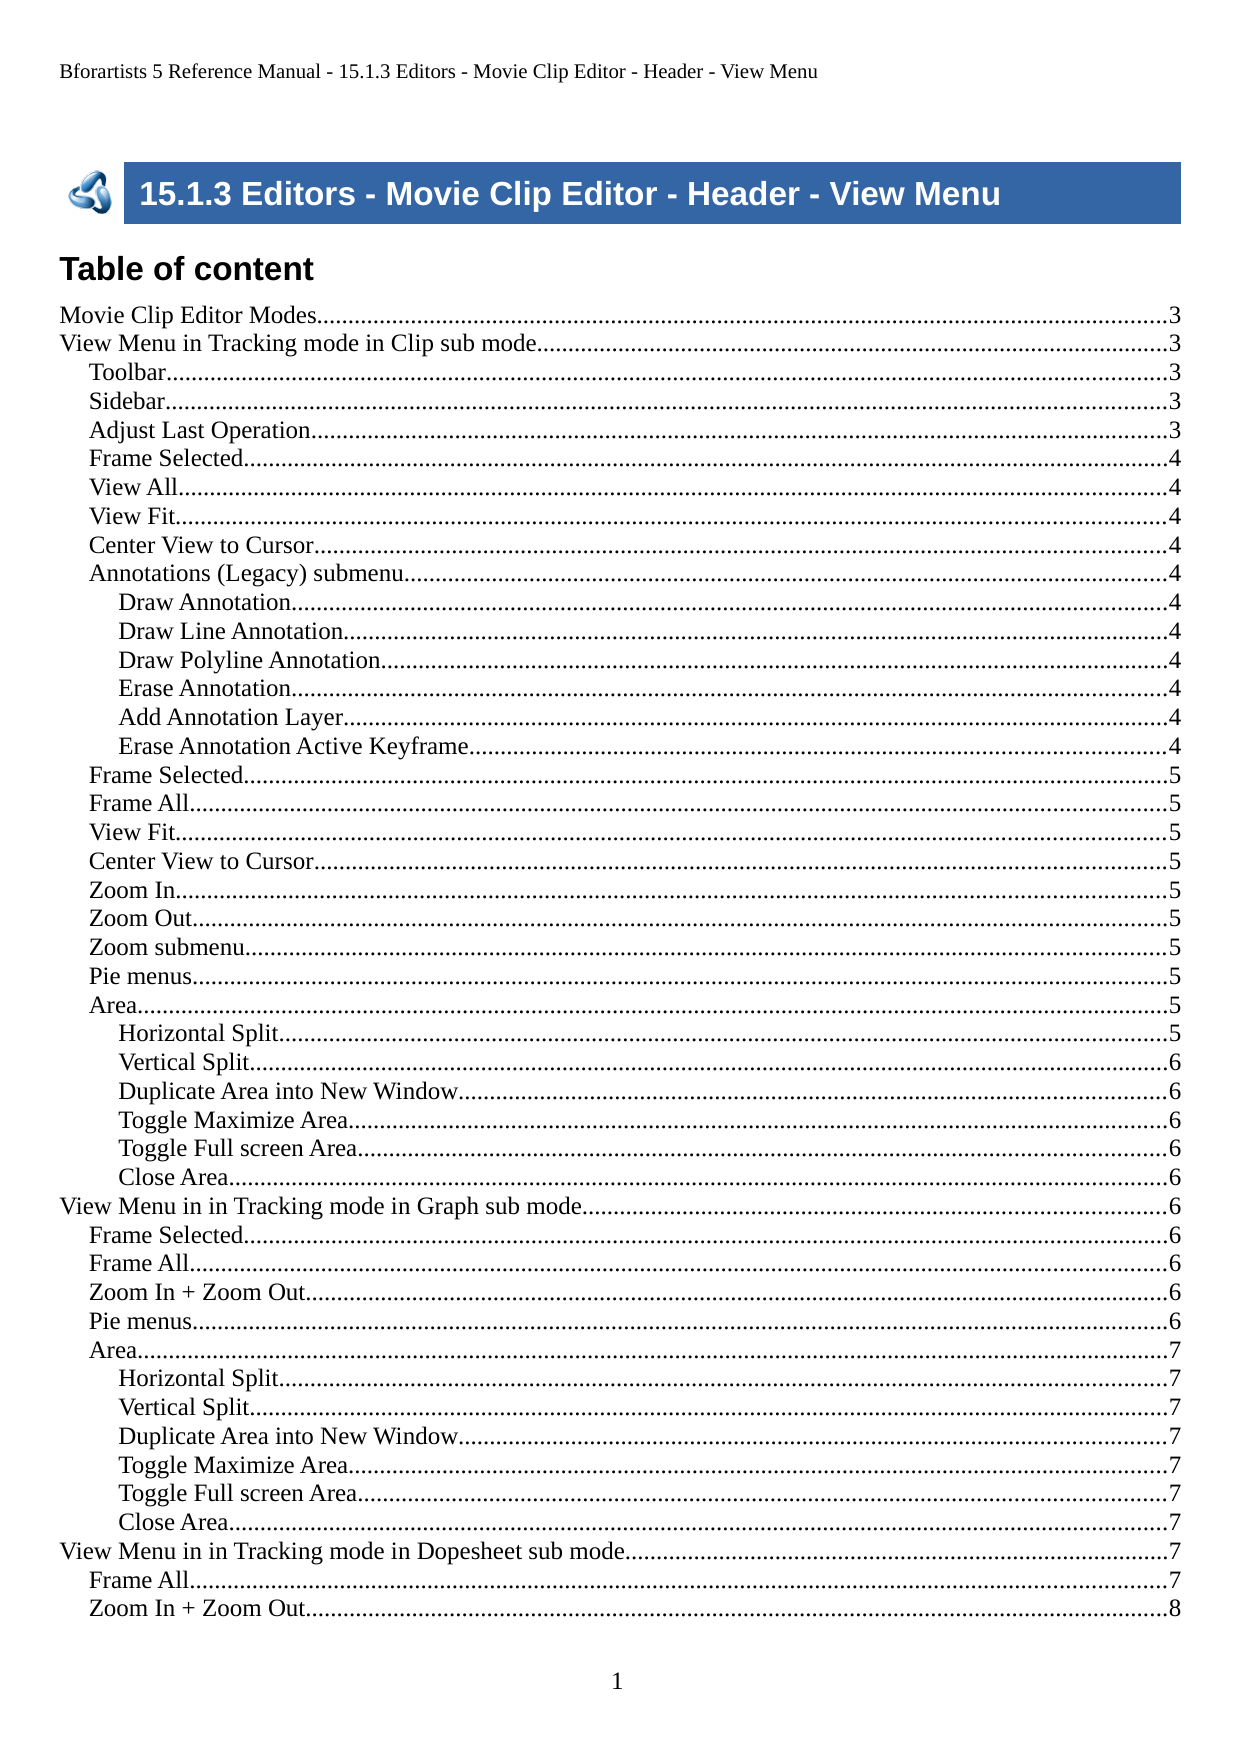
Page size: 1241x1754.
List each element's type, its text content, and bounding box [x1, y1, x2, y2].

text Close Area 6 [118, 1162, 1181, 1191]
text Frame All 7 [88, 1565, 1181, 1593]
text View Menu in in Tracking mode in Dopesheet sub mode 7 [59, 1536, 1181, 1565]
table_header [59, 162, 124, 224]
text Duplicate Area into New Window 7 [118, 1421, 1181, 1450]
text Horizontal Split 5 [118, 1018, 1181, 1047]
text Toggle Full screen Area 6 [118, 1133, 1181, 1162]
text Zoom In 5 [88, 875, 1181, 903]
text Draw Annotation 4 [118, 587, 1181, 616]
text Center View to Cursor 5 [88, 846, 1181, 875]
table_header 15.1.3 Editors - Movie Clip Editor - Header - View Menu [124, 162, 1181, 224]
text Vertical Split 7 [118, 1392, 1181, 1421]
text Horizontal Split 7 [118, 1363, 1181, 1392]
text Center View to Cursor 4 [88, 530, 1181, 558]
text Frame Selected 4 [88, 443, 1181, 472]
text Draw Line Annotation 4 [118, 616, 1181, 645]
text Erase Annotation Active Keyframe 4 [118, 731, 1181, 760]
text Add Annotation Layer 4 [118, 702, 1181, 731]
text View Menu in in Tracking mode in Graph sub mode 6 [59, 1191, 1181, 1220]
text Adjust Last Operation 3 [88, 415, 1181, 443]
text View Fit 4 [88, 501, 1181, 530]
text Frame Selected 6 [88, 1220, 1181, 1248]
text Area 5 [88, 990, 1181, 1018]
text Frame Selected 5 [88, 760, 1181, 788]
text Frame All 5 [88, 788, 1181, 817]
text Vertical Split 6 [118, 1047, 1181, 1076]
text Zoom In + Zoom Out 8 [88, 1593, 1181, 1622]
text Sidebar 3 [88, 386, 1181, 415]
text Zoom submenu 5 [88, 932, 1181, 961]
text Annotations (Legacy) submenu 4 [88, 558, 1181, 587]
text Draw Polyline Annotation 4 [118, 645, 1181, 673]
text Area 7 [88, 1335, 1181, 1363]
picture [65, 167, 114, 217]
text View Fit 5 [88, 817, 1181, 846]
subtitle Table of content [59, 249, 1181, 287]
text Pie menus 6 [88, 1306, 1181, 1335]
text Erase Annotation 4 [118, 673, 1181, 702]
text Toolbar 3 [88, 357, 1181, 386]
text Duplicate Area into New Window 6 [118, 1076, 1181, 1105]
text Toggle Maximize Area 7 [118, 1450, 1181, 1478]
text Zoom Out 5 [88, 903, 1181, 932]
text Toggle Maximize Area 6 [118, 1105, 1181, 1133]
text Frame All 6 [88, 1248, 1181, 1277]
text View Menu in Tracking mode in Clip sub mode 3 [59, 328, 1181, 357]
text View All 4 [88, 472, 1181, 501]
text Zoom In + Zoom Out 6 [88, 1277, 1181, 1306]
text Toggle Full screen Area 7 [118, 1478, 1181, 1507]
text Movie Clip Editor Modes 3 [59, 300, 1181, 328]
text Pie menus 5 [88, 961, 1181, 990]
text Close Area 7 [118, 1507, 1181, 1536]
